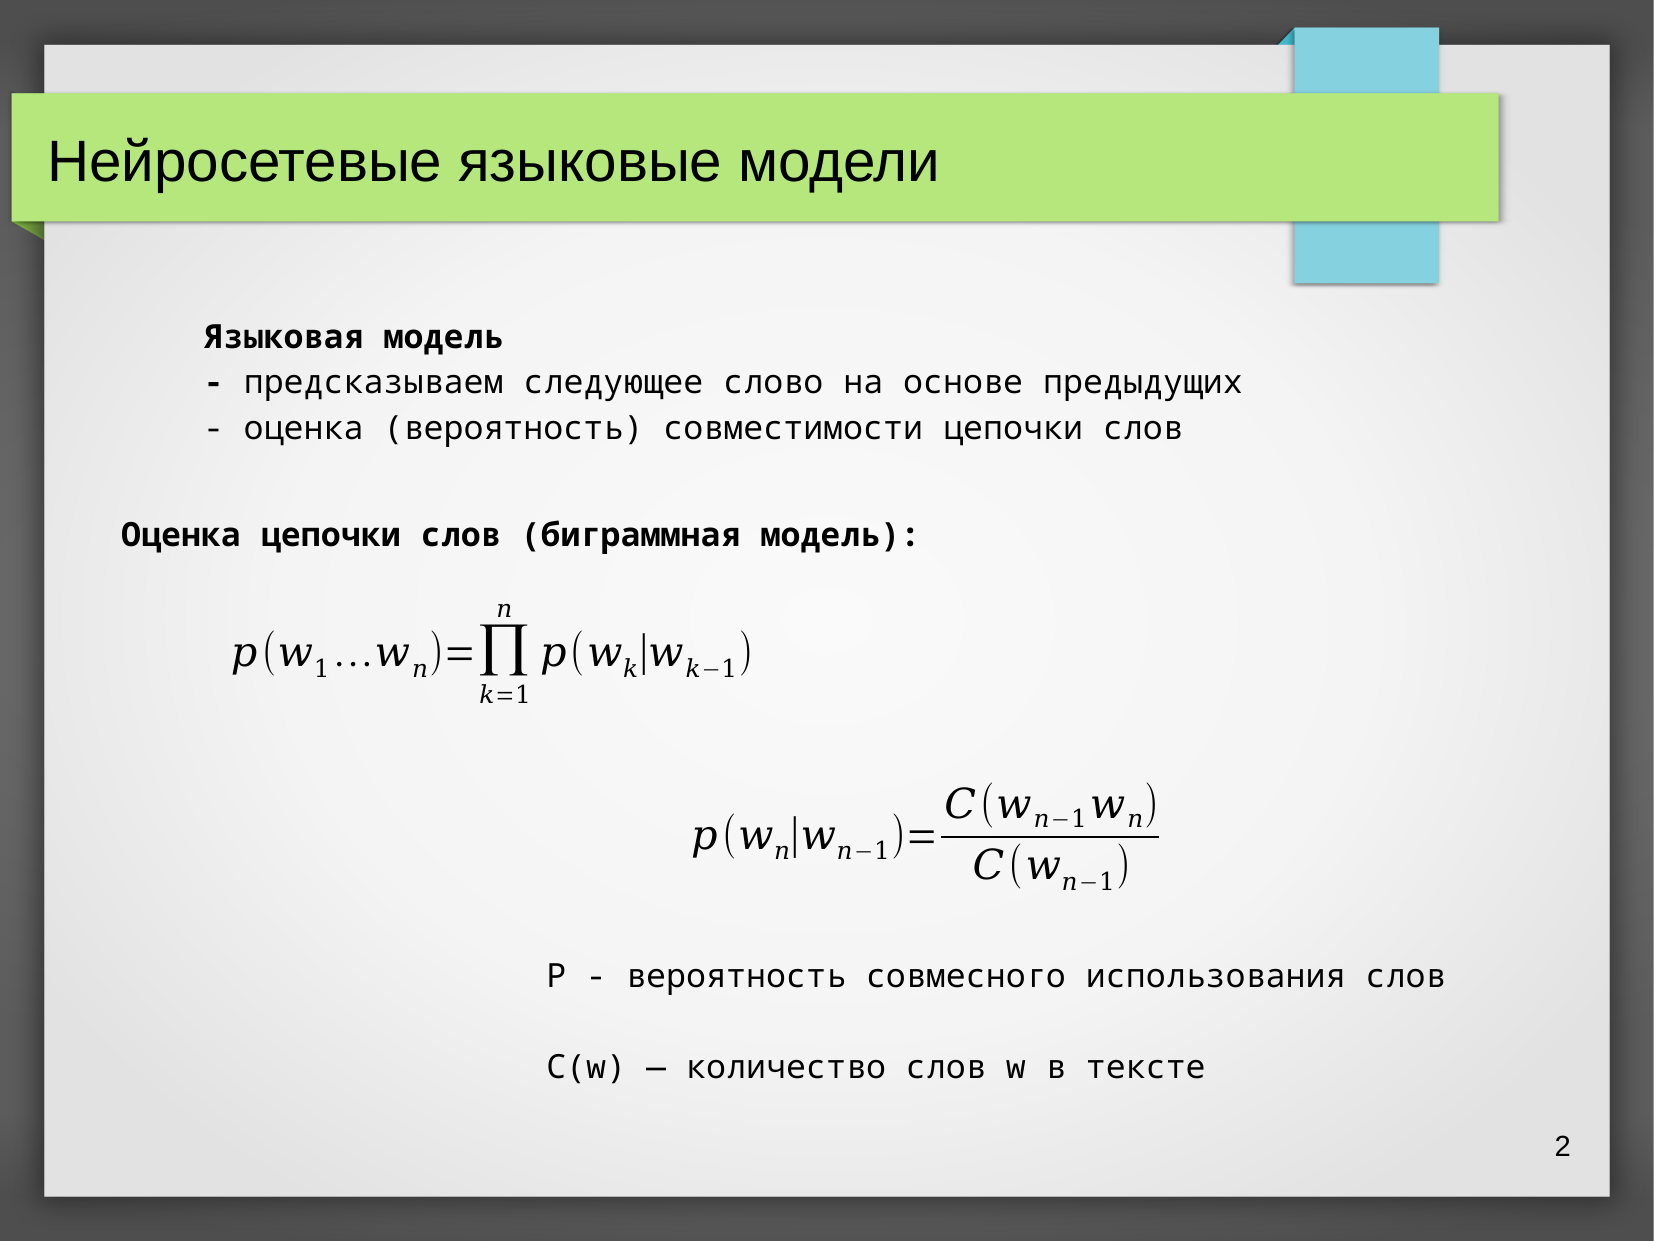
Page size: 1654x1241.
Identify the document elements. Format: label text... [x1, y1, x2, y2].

title Нейросетевые языковые модели [47, 121, 1241, 201]
text_box P - вероятность совмесного использования слов С(w) — количество слов w в тексте [531, 944, 1512, 1087]
text_box Языковая модель - предсказываем следующее слово на основе предыдущих - оценка (вероятность) совместимости цепочки слов [188, 260, 1359, 461]
chart [224, 594, 759, 709]
chart [685, 779, 1168, 896]
picture [0, 0, 1654, 1241]
text_box Оценка цепочки слов (биграммная модель): [106, 503, 936, 558]
